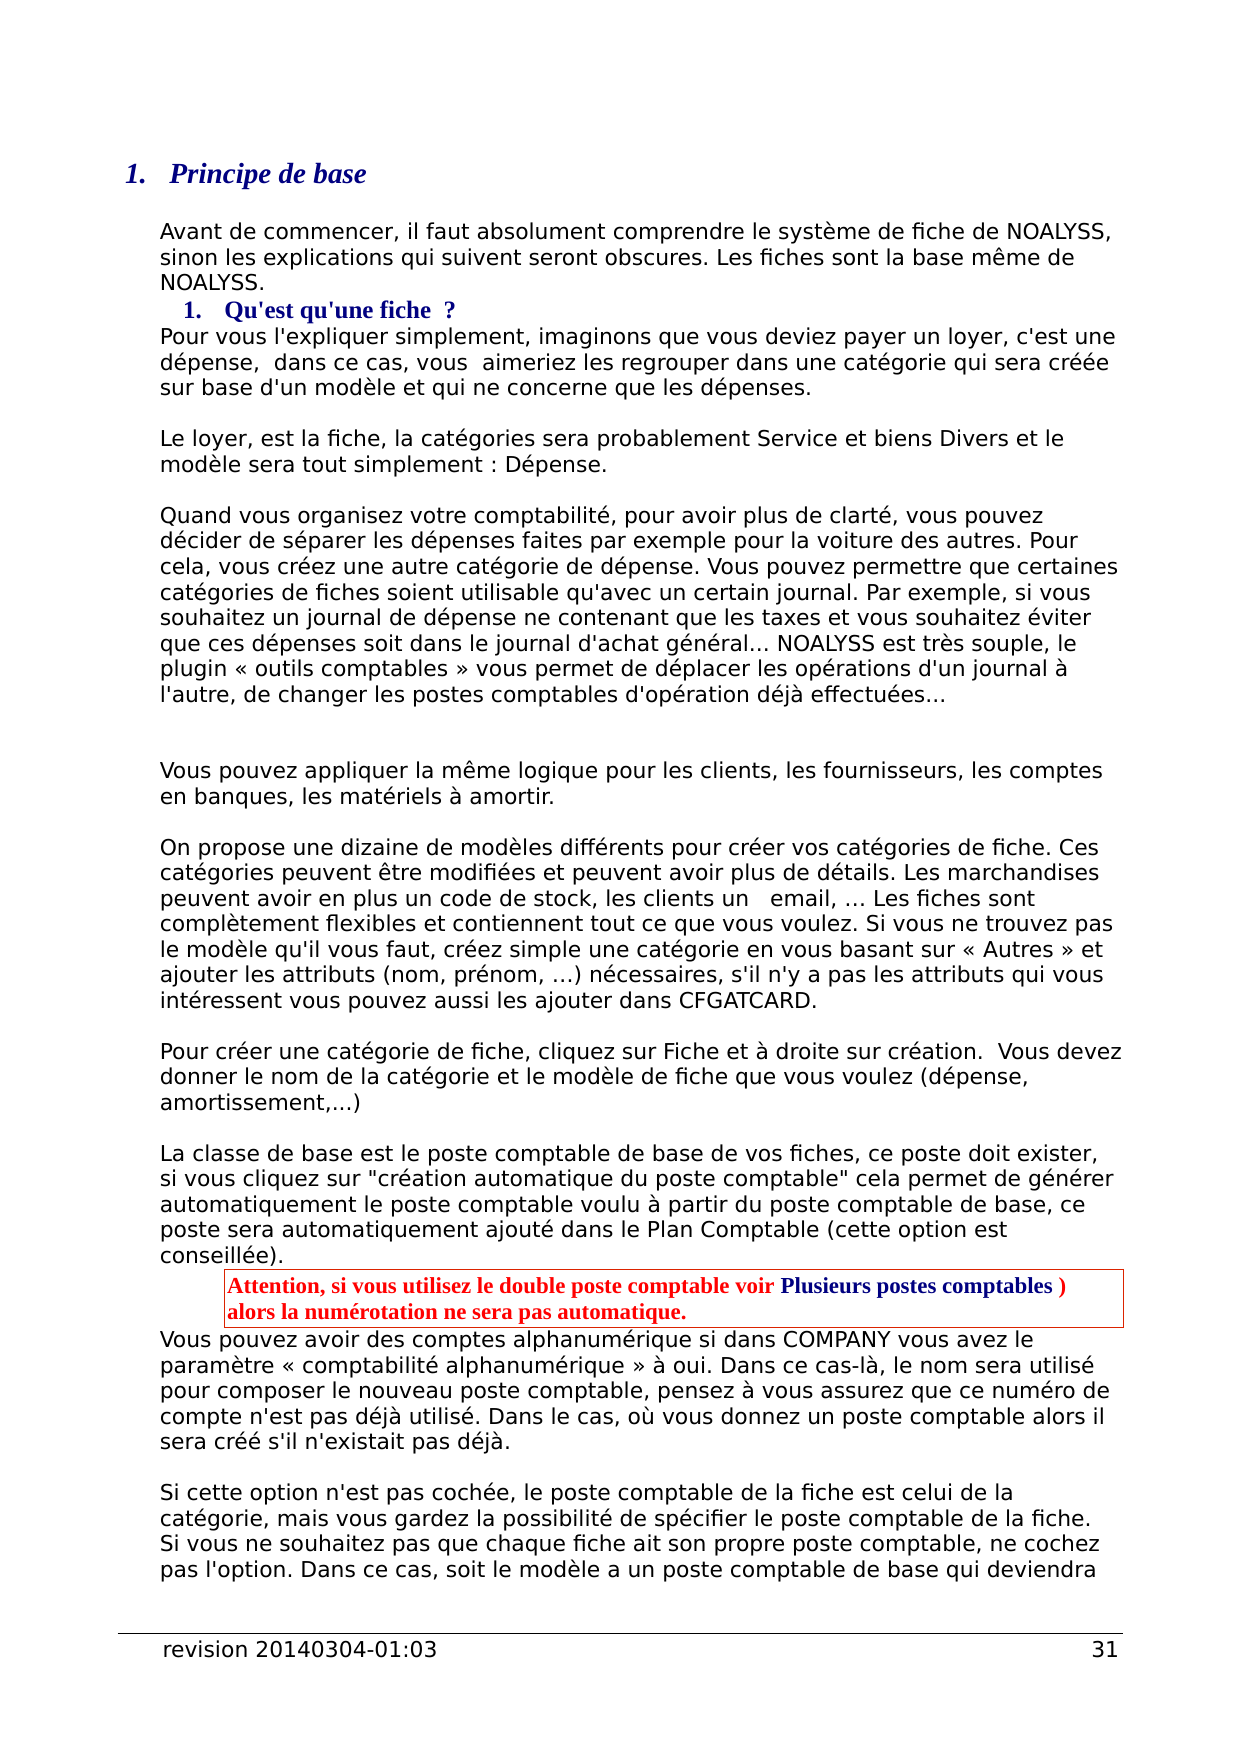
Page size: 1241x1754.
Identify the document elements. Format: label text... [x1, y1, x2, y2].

text La classe de base est le poste comptable de base de vos fiches, ce poste doit exister, si vous cliquez sur "création automatique du poste comptable" cela permet de générer automatiquement le poste comptable voulu à partir du poste comptable de base, ce poste sera automatiquement ajouté dans le Plan Comptable (cette option est conseillée). [159, 1141, 1123, 1269]
text Quand vous organisez votre comptabilité, pour avoir plus de clarté, vous pouvez décider de séparer les dépenses faites par exemple pour la voiture des autres. Pour cela, vous créez une autre catégorie de dépense. Vous pouvez permettre que certaines catégories de fiches soient utilisable qu'avec un certain journal. Par exemple, si vous souhaitez un journal de dépense ne contenant que les taxes et vous souhaitez éviter que ces dépenses soit dans le journal d'achat général... NOALYSS est très souple, le plugin « outils comptables » vous permet de déplacer les opérations d'un journal à l'autre, de changer les postes comptables d'opération déjà effectuées... [159, 503, 1123, 707]
text Attention, si vous utilisez le double poste comptable voir Plusieurs postes comptables ) alors la numérotation ne sera pas automatique. [225, 1270, 1123, 1327]
text On propose une dizaine de modèles différents pour créer vos catégories de fiche. Ces catégories peuvent être modifiées et peuvent avoir plus de détails. Les marchandises peuvent avoir en plus un code de stock, les clients un email, … Les fiches sont complètement flexibles et contiennent tout ce que vous voulez. Si vous ne trouvez pas le modèle qu'il vous faut, créez simple une catégorie en vous basant sur « Autres » et ajouter les attributs (nom, prénom, …) nécessaires, s'il n'y a pas les attributs qui vous intéressent vous pouvez aussi les ajouter dans CFGATCARD. [159, 835, 1123, 1013]
text Avant de commencer, il faut absolument comprendre le système de fiche de NOALYSS, sinon les explications qui suivent seront obscures. Les fiches sont la base même de NOALYSS. [159, 219, 1123, 296]
text Vous pouvez appliquer la même logique pour les clients, les fournisseurs, les comptes en banques, les matériels à amortir. [159, 758, 1123, 809]
subtitle Qu'est qu'une fiche ? [177, 296, 1123, 324]
text Le loyer, est la fiche, la catégories sera probablement Service et biens Divers et le modèle sera tout simplement : Dépense. [159, 426, 1123, 477]
text Vous pouvez avoir des comptes alphanumérique si dans COMPANY vous avez le paramètre « comptabilité alphanumérique » à oui. Dans ce cas-là, le nom sera utilisé pour composer le nouveau poste comptable, pensez à vous assurez que ce numéro de compte n'est pas déjà utilisé. Dans le cas, où vous donnez un poste comptable alors il sera créé s'il n'existait pas déjà. [159, 1327, 1123, 1455]
subtitle Principe de base [117, 156, 1123, 189]
text Si cette option n'est pas cochée, le poste comptable de la fiche est celui de la catégorie, mais vous gardez la possibilité de spécifier le poste comptable de la fiche. [159, 1481, 1123, 1532]
text Pour créer une catégorie de fiche, cliquez sur Fiche et à droite sur création. Vous devez donner le nom de la catégorie et le modèle de fiche que vous voulez (dépense, amortissement,...) [159, 1039, 1123, 1116]
text Pour vous l'expliquer simplement, imaginons que vous deviez payer un loyer, c'est une dépense, dans ce cas, vous aimeriez les regrouper dans une catégorie qui sera créée sur base d'un modèle et qui ne concerne que les dépenses. [159, 324, 1123, 401]
text Si vous ne souhaitez pas que chaque fiche ait son propre poste comptable, ne cochez pas l'option. Dans ce cas, soit le modèle a un poste comptable de base qui deviendra [159, 1532, 1123, 1583]
